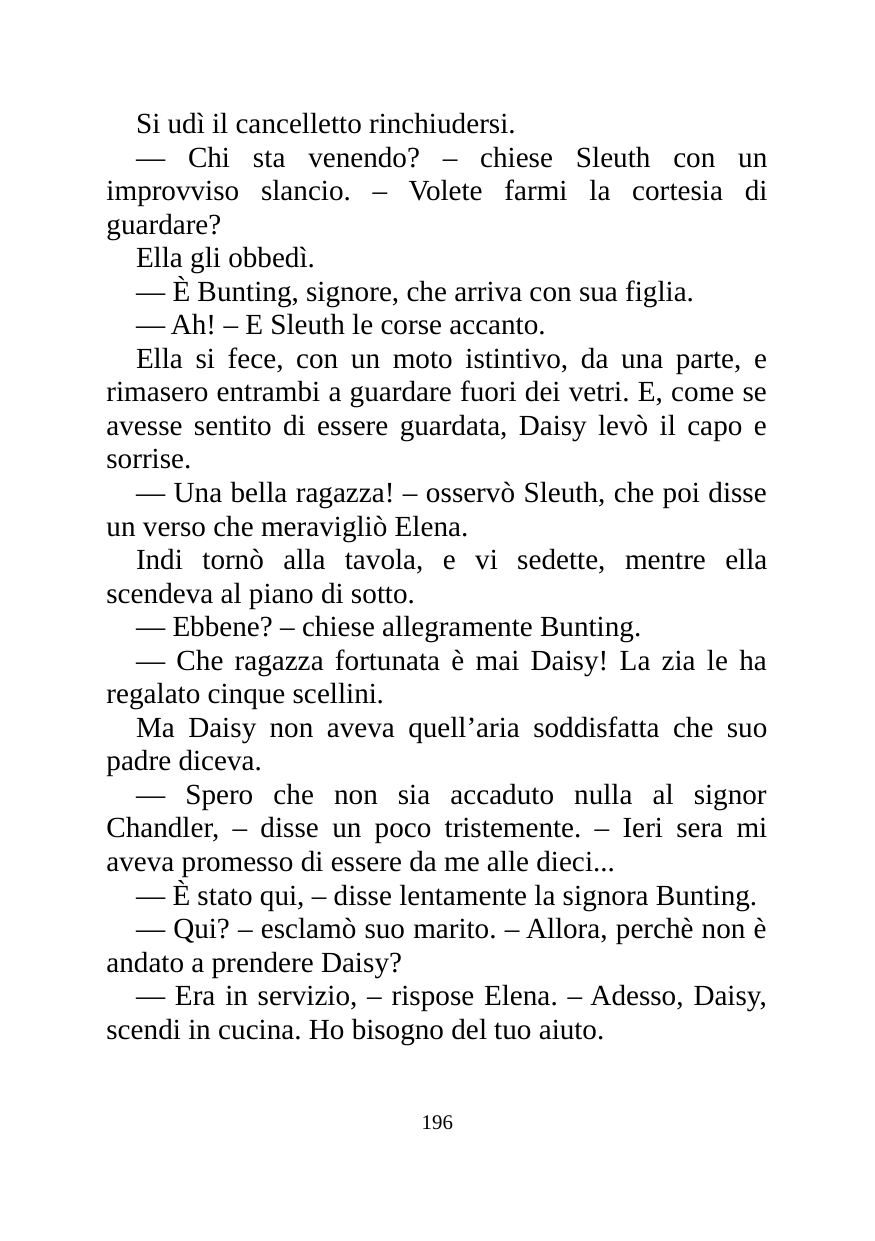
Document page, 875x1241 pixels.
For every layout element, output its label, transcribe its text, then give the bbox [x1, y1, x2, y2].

text — Che ragazza fortunata è mai Daisy! La zia le ha regalato cinque scellini. [106, 643, 768, 710]
text — Spero che non sia accaduto nulla al signor Chandler, – disse un poco tristemente. – Ieri sera mi aveva promesso di essere da me alle dieci... [106, 777, 768, 878]
text — Era in servizio, – rispose Elena. – Adesso, Daisy, scendi in cucina. Ho bisogno del tuo aiuto. [106, 978, 768, 1045]
text Ella gli obbedì. [106, 240, 768, 274]
text — Qui? – esclamò suo marito. – Allora, perchè non è andato a prendere Daisy? [106, 911, 768, 978]
text — Ebbene? – chiese allegramente Bunting. [106, 609, 768, 643]
text — È stato qui, – disse lentamente la signora Bunting. [106, 878, 768, 911]
text Si udì il cancelletto rinchiudersi. [106, 106, 768, 140]
text — È Bunting, signore, che arriva con sua figlia. [106, 274, 768, 307]
text — Ah! – E Sleuth le corse accanto. [106, 307, 768, 341]
text — Chi sta venendo? – chiese Sleuth con un improvviso slancio. – Volete farmi la cortesia di guardare? [106, 140, 768, 240]
text Ma Daisy non aveva quell’aria soddisfatta che suo padre diceva. [106, 710, 768, 777]
text Indi tornò alla tavola, e vi sedette, mentre ella scendeva al piano di sotto. [106, 542, 768, 609]
text Ella si fece, con un moto istintivo, da una parte, e rimasero entrambi a guardare fuori dei vetri. E, come se avesse sentito di essere guardata, Daisy levò il capo e sorrise. [106, 341, 768, 475]
text — Una bella ragazza! – osservò Sleuth, che poi disse un verso che meravigliò Elena. [106, 475, 768, 542]
